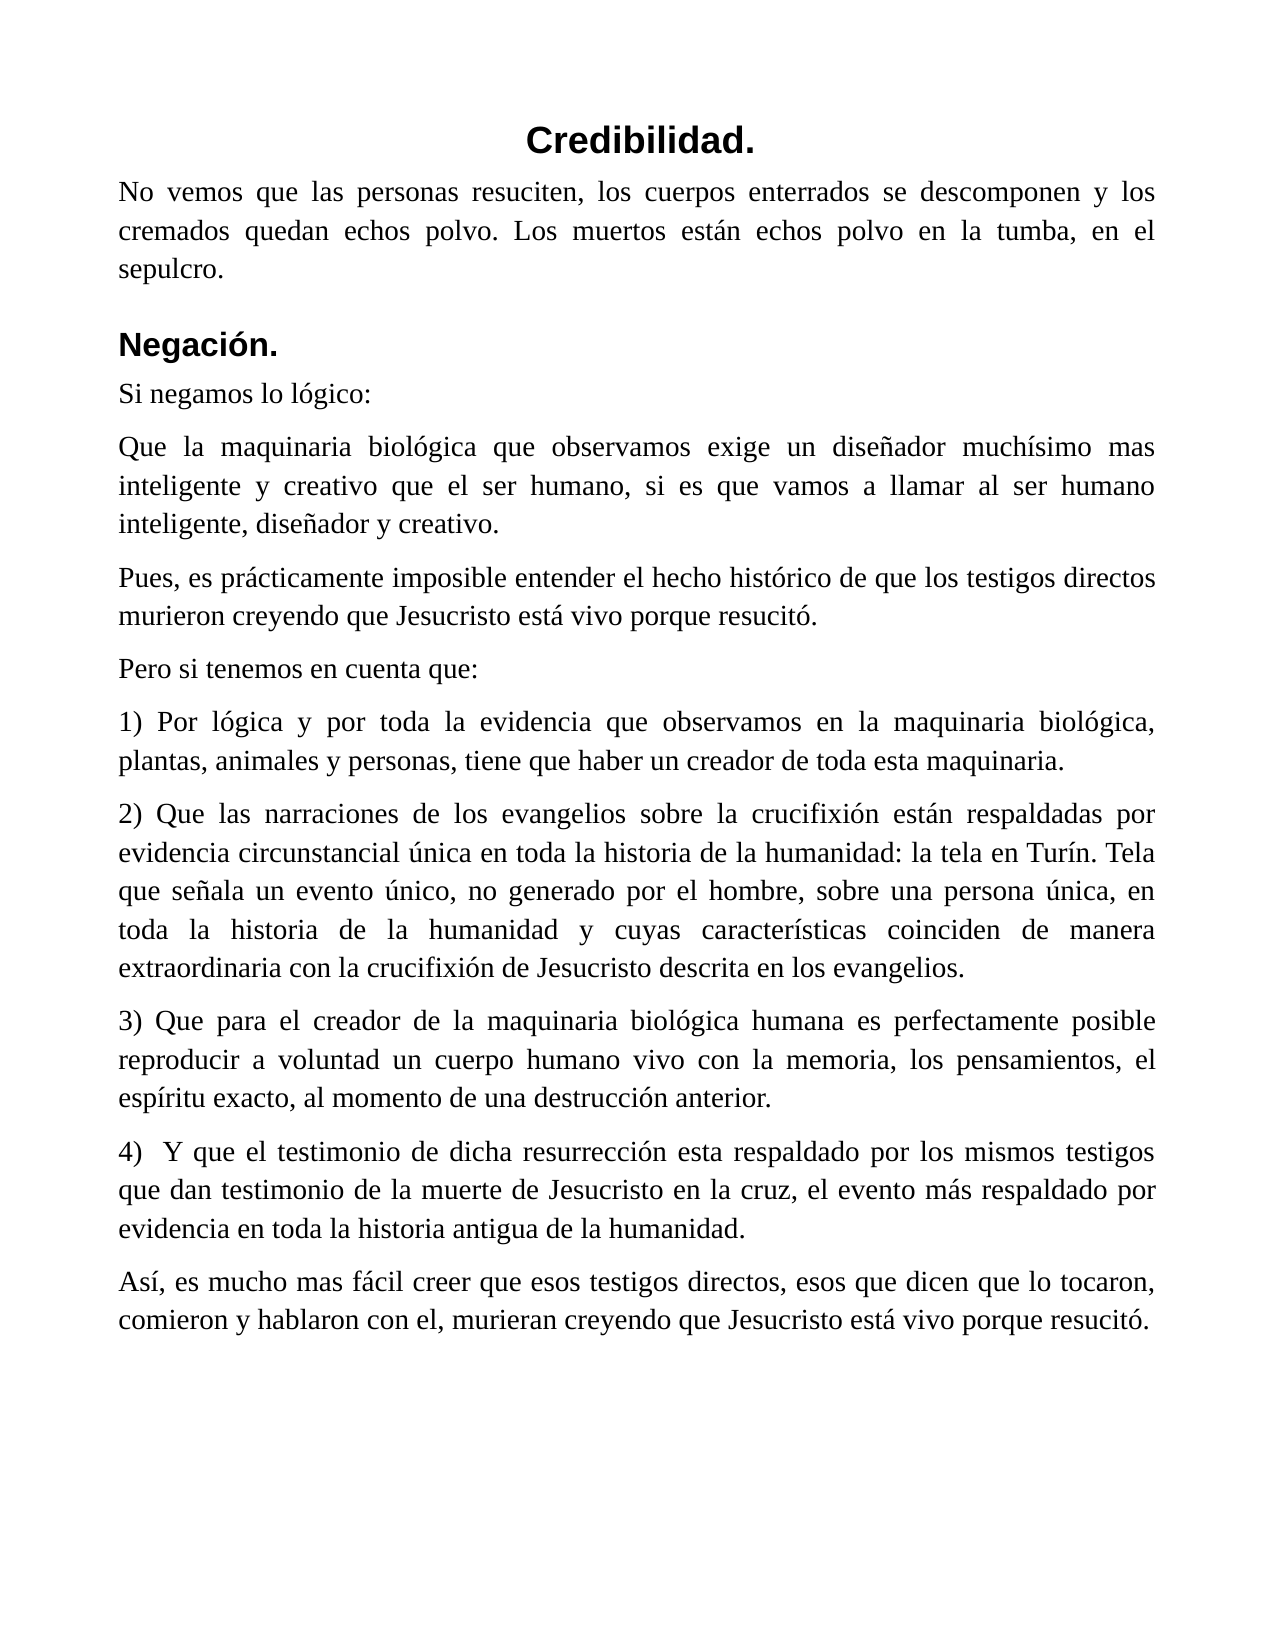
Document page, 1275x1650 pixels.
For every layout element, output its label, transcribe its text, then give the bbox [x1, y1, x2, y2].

text Si negamos lo lógico: [118, 376, 1157, 410]
text 1) Por lógica y por toda la evidencia que observamos en la maquinaria biológica, plantas, animales y personas, tiene que haber un creador de toda esta maquinaria. [118, 704, 1157, 777]
subtitle Negación. [118, 325, 1157, 364]
text 3) Que para el creador de la maquinaria biológica humana es perfectamente posible reproducir a voluntad un cuerpo humano vivo con la memoria, los pensamientos, el espíritu exacto, al momento de una destrucción anterior. [118, 1003, 1157, 1114]
text No vemos que las personas resuciten, los cuerpos enterrados se descomponen y los cremados quedan echos polvo. Los muertos están echos polvo en la tumba, en el sepulcro. [118, 174, 1157, 285]
text Pero si tenemos en cuenta que: [118, 651, 1157, 685]
subtitle Credibilidad. [124, 118, 1157, 162]
text Que la maquinaria biológica que observamos exige un diseñador muchísimo mas inteligente y creativo que el ser humano, si es que vamos a llamar al ser humano inteligente, diseñador y creativo. [118, 429, 1157, 540]
text 2) Que las narraciones de los evangelios sobre la crucifixión están respaldadas por evidencia circunstancial única en toda la historia de la humanidad: la tela en Turín. Tela que señala un evento único, no generado por el hombre, sobre una persona única, en toda la historia de la humanidad y cuyas características coinciden de manera extraordinaria con la crucifixión de Jesucristo descrita en los evangelios. [118, 796, 1157, 984]
text 4) Y que el testimonio de dicha resurrección esta respaldado por los mismos testigos que dan testimonio de la muerte de Jesucristo en la cruz, el evento más respaldado por evidencia en toda la historia antigua de la humanidad. [118, 1134, 1157, 1244]
text Pues, es prácticamente imposible entender el hecho histórico de que los testigos directos murieron creyendo que Jesucristo está vivo porque resucitó. [118, 560, 1157, 632]
text Así, es mucho mas fácil creer que esos testigos directos, esos que dicen que lo tocaron, comieron y hablaron con el, murieran creyendo que Jesucristo está vivo porque resucitó. [118, 1264, 1157, 1336]
